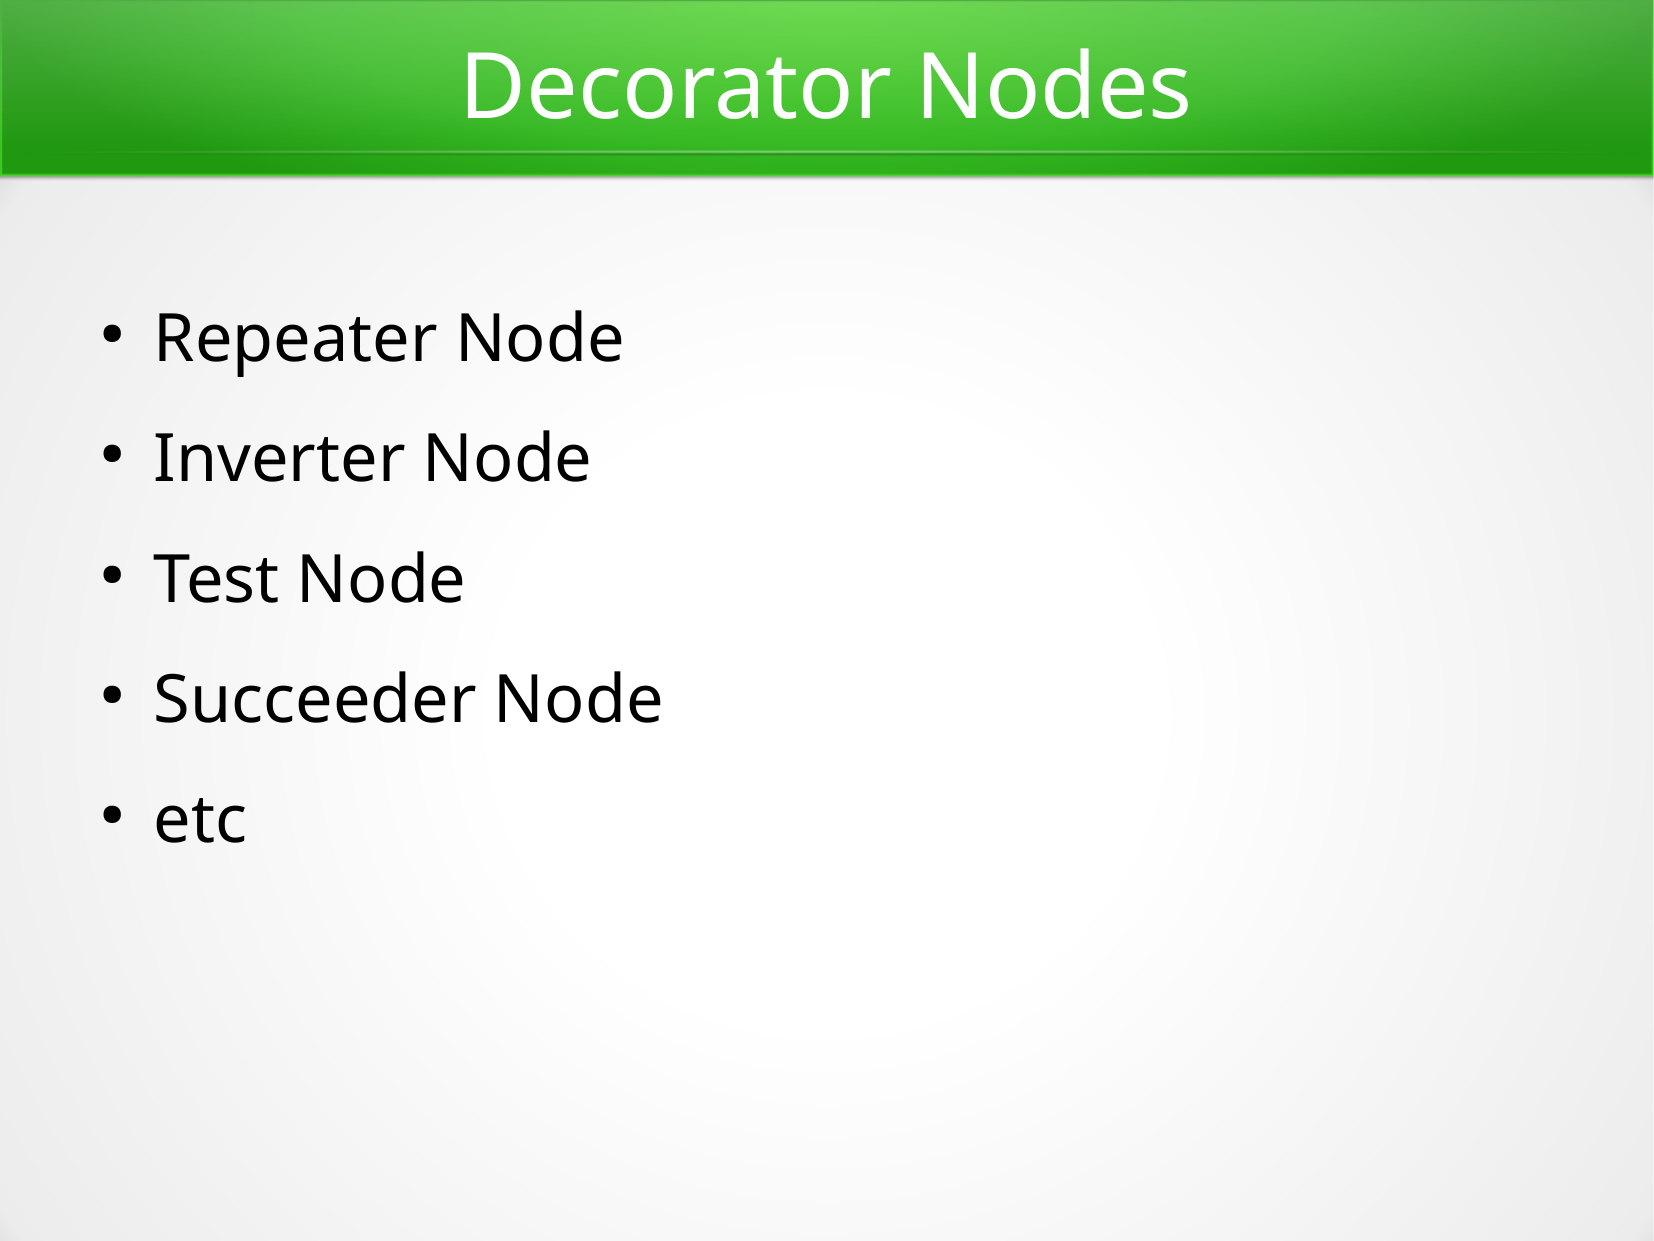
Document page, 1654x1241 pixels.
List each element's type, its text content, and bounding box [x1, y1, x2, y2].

picture [0, 0, 1654, 1241]
list Repeater Node Inverter Node Test Node Succeeder Node etc [82, 290, 1571, 1010]
title Decorator Nodes [82, 11, 1571, 154]
